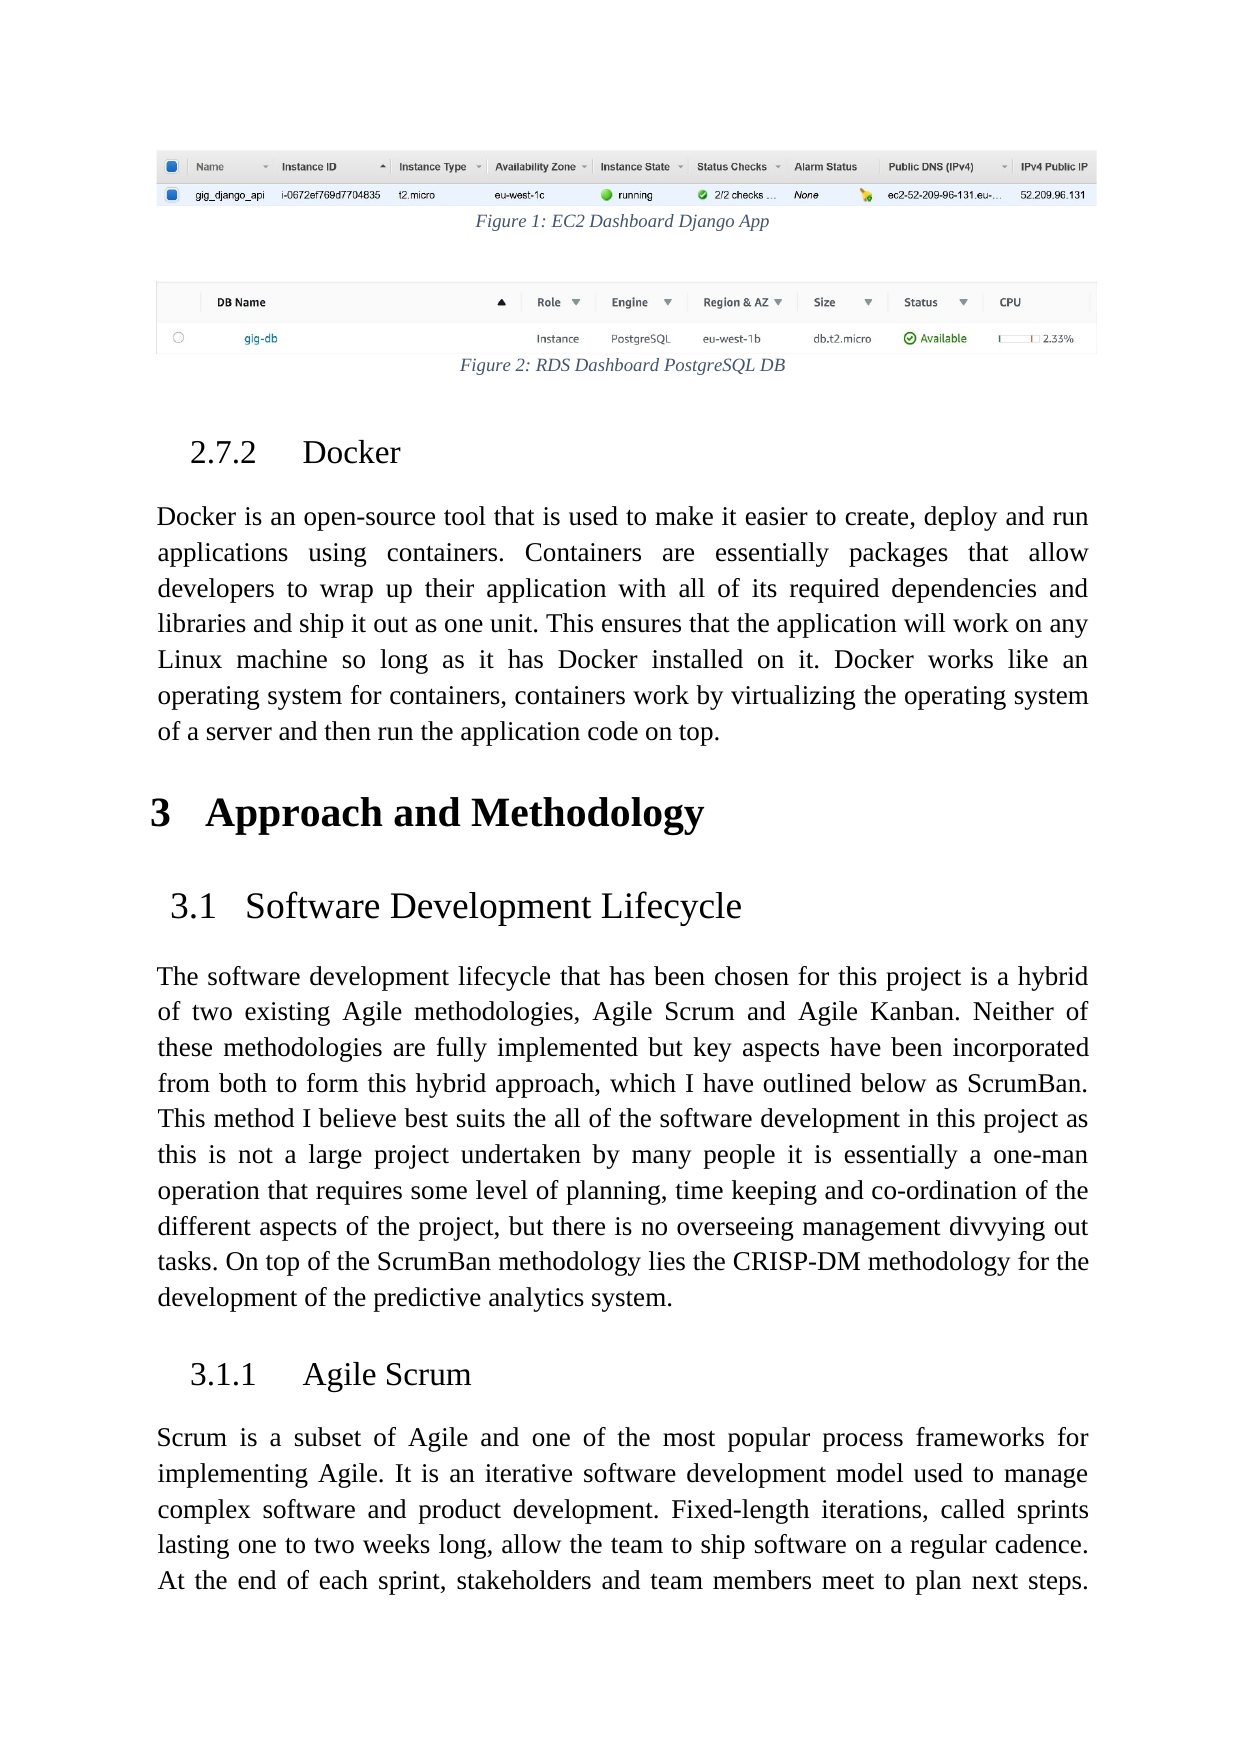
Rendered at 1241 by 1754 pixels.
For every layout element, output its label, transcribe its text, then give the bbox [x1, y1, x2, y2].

subtitle Docker [190, 433, 1090, 471]
subtitle Approach and Methodology [150, 787, 1090, 835]
subtitle Software Development Lifecycle [170, 883, 1090, 926]
text The software development lifecycle that has been chosen for this project is a hybrid of two existing Agile methodologies, Agile Scrum and Agile Kanban. Neither of these methodologies are fully implemented but key aspects have been incorporated from both to form this hybrid approach, which I have outlined below as ScrumBan. This method I believe best suits the all of the software development in this project as this is not a large project undertaken by many people it is essentially a one-man operation that requires some level of planning, time keeping and co-ordination of the different aspects of the project, but there is no overseeing management divvying out tasks. On top of the ScrumBan methodology lies the CRISP-DM methodology for the development of the predictive analytics system. [156, 960, 1090, 1312]
text Scrum is a subset of Agile and one of the most popular process frameworks for implementing Agile. It is an iterative software development model used to manage complex software and product development. Fixed-length iterations, called sprints lasting one to two weeks long, allow the team to ship software on a regular cadence. At the end of each sprint, stakeholders and team members meet to plan next steps. [156, 1421, 1090, 1595]
text Figure 1: EC2 Dashboard Django App [156, 210, 1090, 232]
text Figure 2: RDS Dashboard PostgreSQL DB [156, 354, 1090, 376]
text Docker is an open-source tool that is used to make it easier to create, deploy and run applications using containers. Containers are essentially packages that allow developers to wrap up their application with all of its required dependencies and libraries and ship it out as one unit. This ensures that the application will work on any Linux machine so long as it has Docker installed on it. Docker works like an operating system for containers, containers work by virtualizing the operating system of a server and then run the application code on top. [156, 500, 1090, 746]
subtitle Agile Scrum [190, 1354, 1090, 1392]
